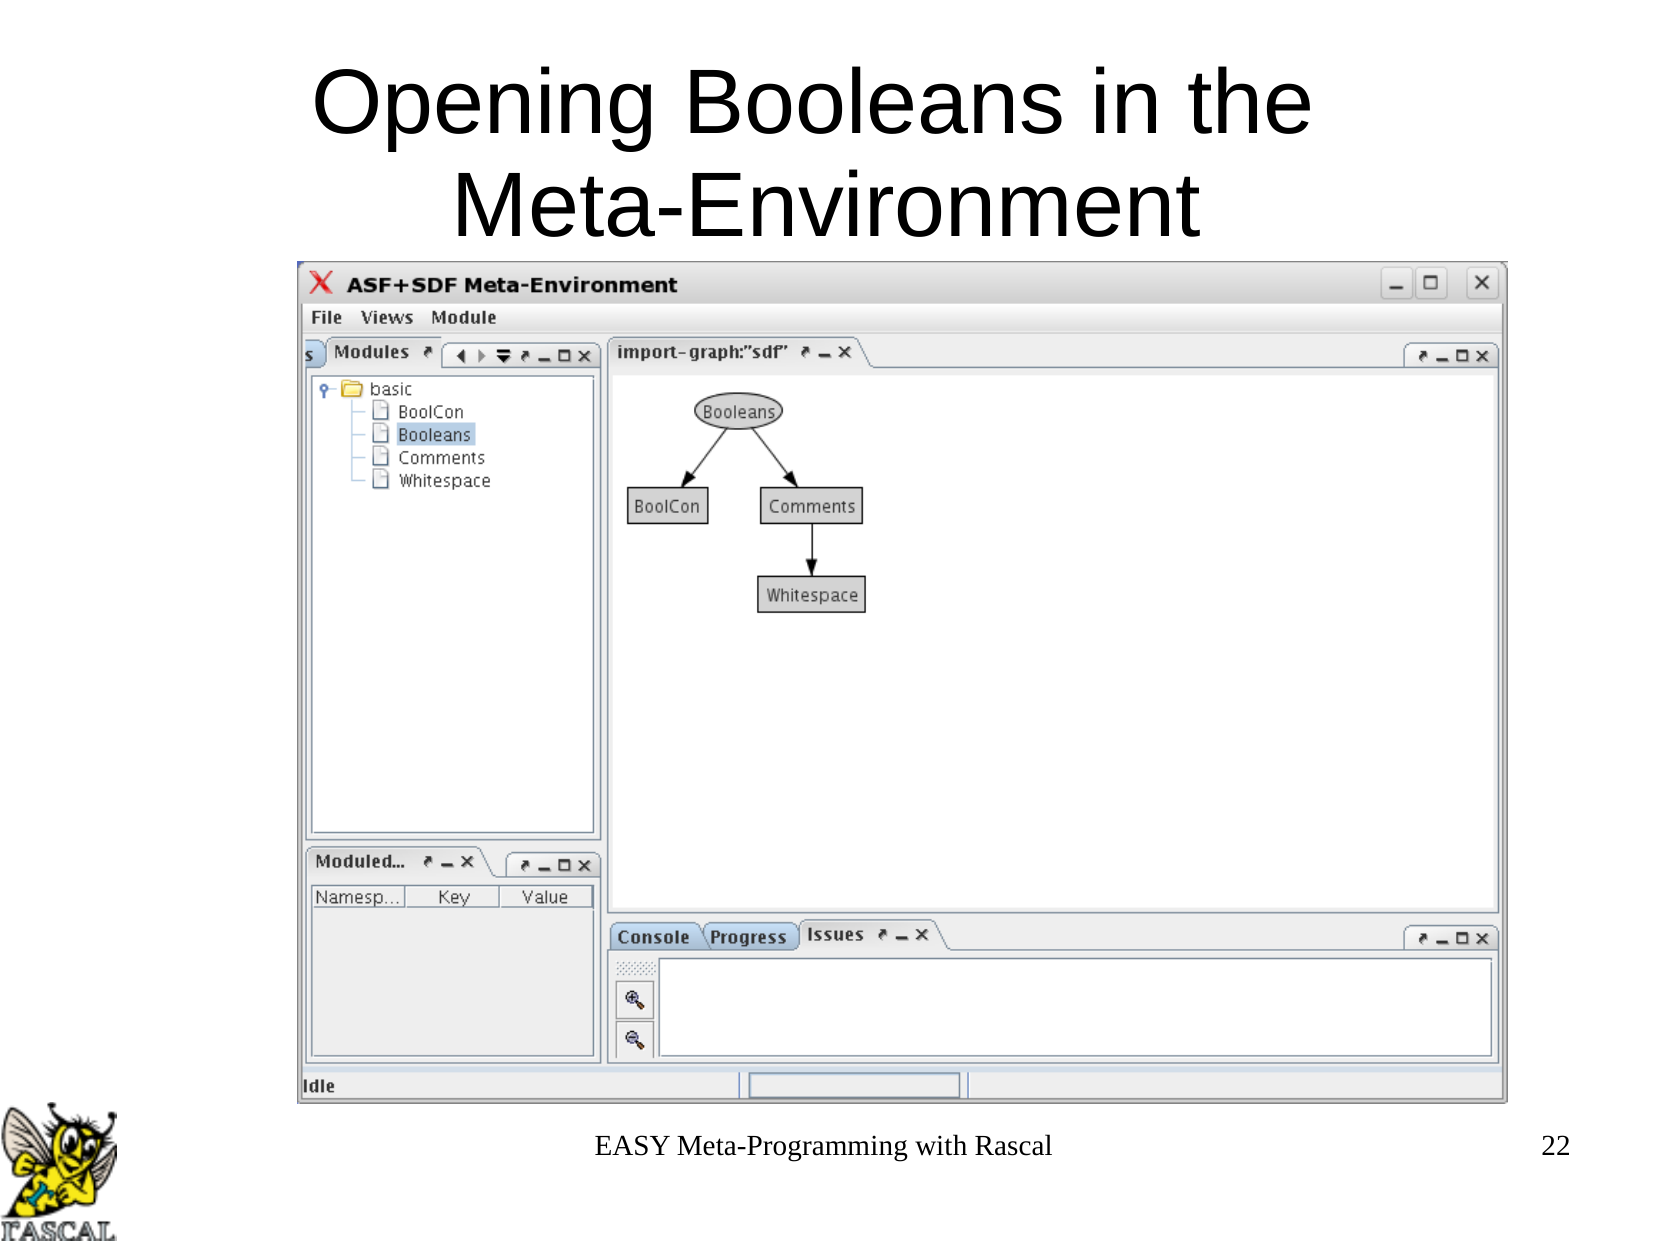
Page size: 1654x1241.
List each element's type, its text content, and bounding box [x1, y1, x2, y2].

picture [0, 1102, 117, 1241]
picture [297, 261, 1508, 1104]
title Opening Booleans in the Meta-Environment [82, 49, 1571, 257]
